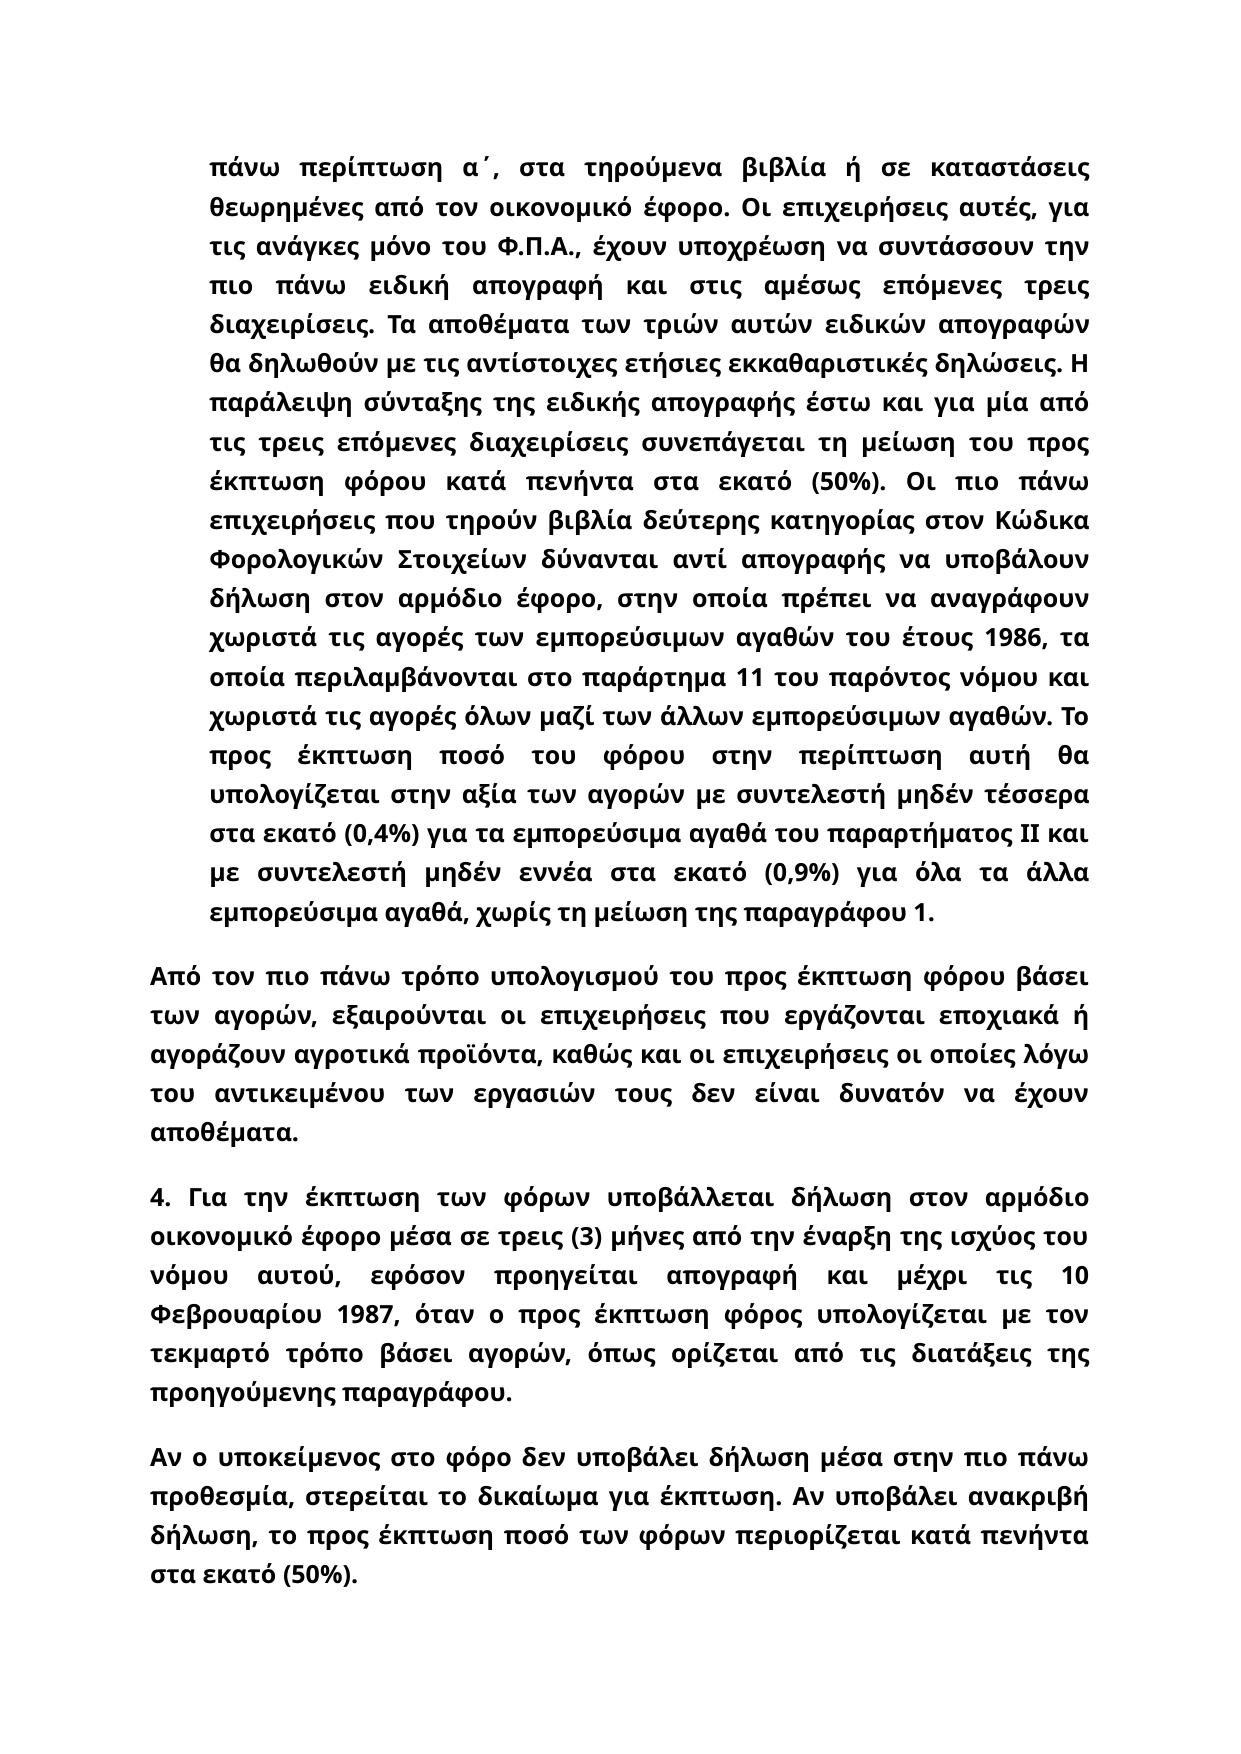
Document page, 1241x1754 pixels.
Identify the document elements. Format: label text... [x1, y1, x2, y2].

text Αν ο υποκείμενος στο φόρο δεν υποβάλει δήλωση μέσα στην πιο πάνω προθεσμία, στερείται το δικαίωμα για έκπτωση. Αν υποβάλει ανακριβή δήλωση, το προς έκπτωση ποσό των φόρων περιορίζεται κατά πενήντα στα εκατό (50%). [150, 1439, 1090, 1591]
list πάνω περίπτωση α΄, στα τηρούμενα βιβλία ή σε καταστάσεις θεωρημένες από τον οικονομικό έφορο. Οι επιχειρήσεις αυτές, για τις ανάγκες μόνο του Φ.Π.Α., έχουν υποχρέωση να συντάσσουν την πιο πάνω ειδική απογραφή και στις αμέσως επόμενες τρεις διαχειρίσεις. Τα αποθέματα των τριών αυτών ειδικών απογραφών θα δηλωθούν με τις αντίστοιχες ετήσιες εκκαθαριστικές δηλώσεις. Η παράλειψη σύνταξης της ειδικής απογραφής έστω και για μία από τις τρεις επόμενες διαχειρίσεις συνεπάγεται τη μείωση του προς έκπτωση φόρου κατά πενήντα στα εκατό (50%). Οι πιο πάνω επιχειρήσεις που τηρούν βιβλία δεύτερης κατηγορίας στον Κώδικα Φορολογικών Στοιχείων δύνανται αντί απογραφής να υποβάλουν δήλωση στον αρμόδιο έφορο, στην οποία πρέπει να αναγράφουν χωριστά τις αγορές των εμπορεύσιμων αγαθών του έτους 1986, τα οποία περιλαμβάνονται στο παράρτημα 11 του παρόντος νόμου και χωριστά τις αγορές όλων μαζί των άλλων εμπορεύσιμων αγαθών. Το προς έκπτωση ποσό του φόρου στην περίπτωση αυτή θα υπολογίζεται στην αξία των αγορών με συντελεστή μηδέν τέσσερα στα εκατό (0,4%) για τα εμπορεύσιμα αγαθά του παραρτήματος II και με συντελεστή μηδέν εννέα στα εκατό (0,9%) για όλα τα άλλα εμπορεύσιμα αγαθά, χωρίς τη μείωση της παραγράφου 1. [150, 150, 1090, 928]
text 4. Για την έκπτωση των φόρων υποβάλλεται δήλωση στον αρμόδιο οικονομικό έφορο μέσα σε τρεις (3) μήνες από την έναρξη της ισχύος του νόμου αυτού, εφόσον προηγείται απογραφή και μέχρι τις 10 Φεβρουαρίου 1987, όταν ο προς έκπτωση φόρος υπολογίζεται με τον τεκμαρτό τρόπο βάσει αγορών, όπως ορίζεται από τις διατάξεις της προηγούμενης παραγράφου. [150, 1179, 1090, 1409]
text Από τον πιο πάνω τρόπο υπολογισμού του προς έκπτωση φόρου βάσει των αγορών, εξαιρούνται οι επιχειρήσεις που εργάζονται εποχιακά ή αγοράζουν αγροτικά προϊόντα, καθώς και οι επιχειρήσεις οι οποίες λόγω του αντικειμένου των εργασιών τους δεν είναι δυνατόν να έχουν αποθέματα. [150, 958, 1090, 1149]
